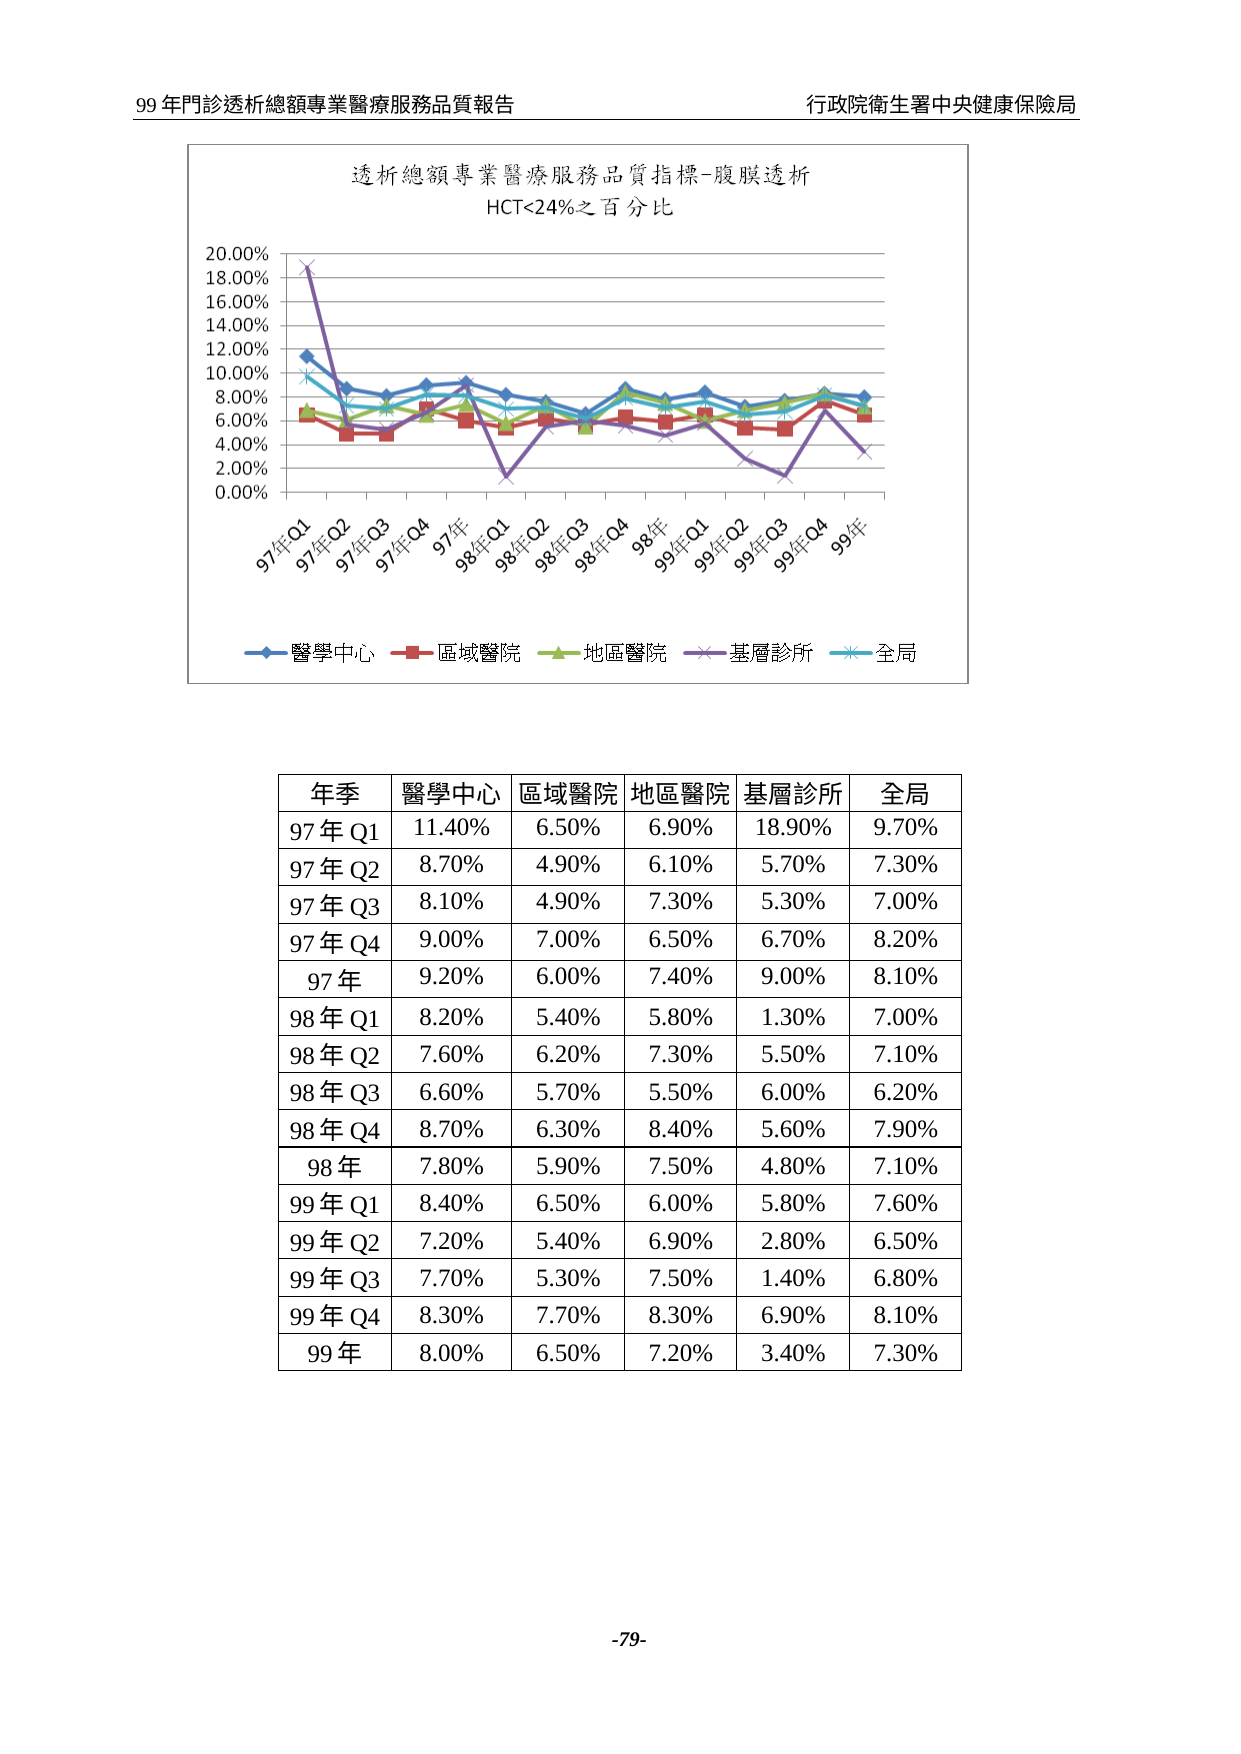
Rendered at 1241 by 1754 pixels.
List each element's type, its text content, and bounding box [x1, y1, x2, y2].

table_cell 7.90% [850, 1110, 961, 1146]
table_cell 97年Q4 [279, 924, 391, 960]
table_cell 97年Q3 [279, 886, 391, 923]
table_cell 6.50% [512, 1185, 624, 1221]
table_cell 2.80% [737, 1222, 849, 1258]
table_cell 98年 [279, 1148, 391, 1184]
table_header 區域醫院 [512, 775, 624, 811]
table_cell 7.40% [625, 961, 736, 997]
table_cell 7.50% [625, 1259, 736, 1296]
table_cell 99年Q3 [279, 1259, 391, 1296]
table_cell 5.70% [737, 849, 849, 885]
table_cell 6.50% [512, 1334, 624, 1370]
table_cell 8.10% [850, 961, 961, 997]
table_cell 5.40% [512, 1222, 624, 1258]
table_cell 1.40% [737, 1259, 849, 1296]
table_cell 8.20% [392, 998, 511, 1034]
table_cell 8.70% [392, 849, 511, 885]
table_cell 97年Q2 [279, 849, 391, 885]
table_cell 7.30% [625, 886, 736, 923]
table_cell 6.90% [737, 1297, 849, 1333]
table_cell 4.80% [737, 1148, 849, 1184]
table_cell 99年Q4 [279, 1297, 391, 1333]
table_cell 97年Q1 [279, 812, 391, 848]
table_cell 5.90% [512, 1148, 624, 1184]
table_cell 6.50% [850, 1222, 961, 1258]
table_cell 7.60% [392, 1036, 511, 1072]
table_cell 7.00% [850, 886, 961, 923]
table_cell 8.20% [850, 924, 961, 960]
table_cell 8.00% [392, 1334, 511, 1370]
table_cell 7.20% [392, 1222, 511, 1258]
table_cell 5.30% [512, 1259, 624, 1296]
table_header 地區醫院 [625, 775, 736, 811]
table_cell 6.00% [737, 1073, 849, 1109]
table_cell 99年 [279, 1334, 391, 1370]
table_cell 97年 [279, 961, 391, 997]
table_cell 6.50% [625, 924, 736, 960]
table_cell 7.70% [392, 1259, 511, 1296]
table_cell 9.00% [737, 961, 849, 997]
table_cell 9.20% [392, 961, 511, 997]
table_cell 99年Q2 [279, 1222, 391, 1258]
table_cell 4.90% [512, 886, 624, 923]
table_header 全局 [850, 775, 961, 811]
table_cell 5.40% [512, 998, 624, 1034]
table_cell 7.80% [392, 1148, 511, 1184]
table_cell 98年Q4 [279, 1110, 391, 1146]
table_cell 99年Q1 [279, 1185, 391, 1221]
table_cell 6.00% [512, 961, 624, 997]
picture [186, 144, 969, 684]
table_cell 7.20% [625, 1334, 736, 1370]
table_cell 8.10% [392, 886, 511, 923]
table_cell 6.70% [737, 924, 849, 960]
table_cell 7.10% [850, 1036, 961, 1072]
table_cell 11.40% [392, 812, 511, 848]
table_cell 7.70% [512, 1297, 624, 1333]
table_cell 8.40% [625, 1110, 736, 1146]
table_cell 1.30% [737, 998, 849, 1034]
table_cell 4.90% [512, 849, 624, 885]
table_cell 98年Q2 [279, 1036, 391, 1072]
table_cell 6.30% [512, 1110, 624, 1146]
table_cell 6.20% [512, 1036, 624, 1072]
table_cell 3.40% [737, 1334, 849, 1370]
table_cell 98年Q3 [279, 1073, 391, 1109]
table_header 年季 [279, 775, 391, 811]
table_cell 18.90% [737, 812, 849, 848]
table_cell 5.70% [512, 1073, 624, 1109]
table_cell 6.20% [850, 1073, 961, 1109]
table_cell 5.80% [737, 1185, 849, 1221]
table_cell 7.30% [850, 849, 961, 885]
table_cell 7.50% [625, 1148, 736, 1184]
table_cell 8.10% [850, 1297, 961, 1333]
table_cell 8.30% [625, 1297, 736, 1333]
table_cell 7.30% [625, 1036, 736, 1072]
table_cell 5.50% [737, 1036, 849, 1072]
table_cell 5.80% [625, 998, 736, 1034]
table_cell 6.90% [625, 1222, 736, 1258]
table_cell 8.40% [392, 1185, 511, 1221]
table_cell 98年Q1 [279, 998, 391, 1034]
table_cell 6.50% [512, 812, 624, 848]
table_cell 5.50% [625, 1073, 736, 1109]
table_cell 5.30% [737, 886, 849, 923]
table_cell 6.80% [850, 1259, 961, 1296]
table_cell 6.10% [625, 849, 736, 885]
table_header 基層診所 [737, 775, 849, 811]
table_cell 5.60% [737, 1110, 849, 1146]
table_cell 8.70% [392, 1110, 511, 1146]
table_cell 8.30% [392, 1297, 511, 1333]
table_cell 7.10% [850, 1148, 961, 1184]
table_cell 7.00% [850, 998, 961, 1034]
table_cell 6.00% [625, 1185, 736, 1221]
table_cell 6.60% [392, 1073, 511, 1109]
table_cell 9.00% [392, 924, 511, 960]
table_cell 9.70% [850, 812, 961, 848]
table_cell 6.90% [625, 812, 736, 848]
table_header 醫學中心 [392, 775, 511, 811]
table_cell 7.30% [850, 1334, 961, 1370]
table_cell 7.00% [512, 924, 624, 960]
table_cell 7.60% [850, 1185, 961, 1221]
